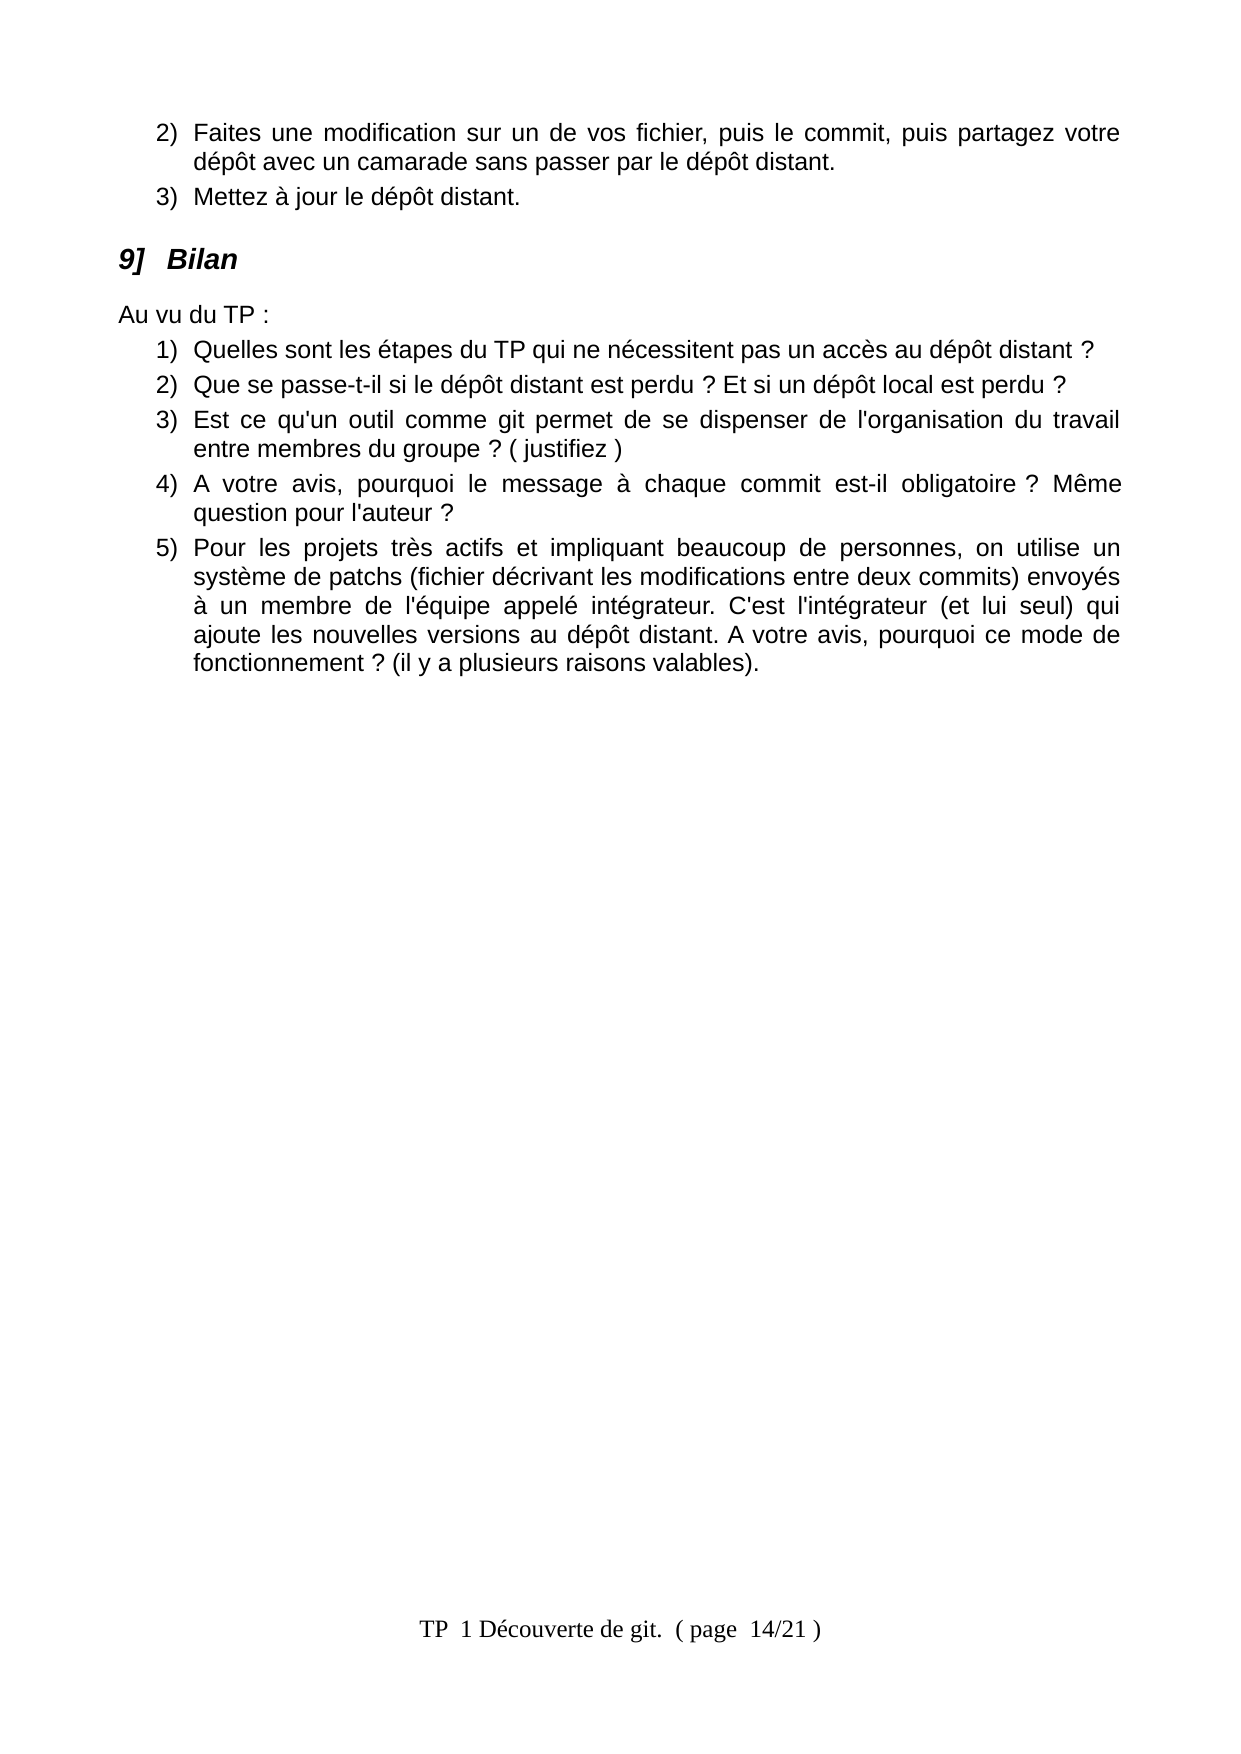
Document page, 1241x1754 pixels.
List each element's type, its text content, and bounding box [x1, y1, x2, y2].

list Faites une modification sur un de vos fichier, puis le commit, puis partagez votre dépôt avec un camarade sans passer par le dépôt distant. [156, 118, 1122, 176]
list Mettez à jour le dépôt distant. [156, 182, 1122, 211]
list Pour les projets très actifs et impliquant beaucoup de personnes, on utilise un système de patchs (fichier décrivant les modifications entre deux commits) envoyés à un membre de l'équipe appelé intégrateur. C'est l'intégrateur (et lui seul) qui ajoute les nouvelles versions au dépôt distant. A votre avis, pourquoi ce mode de fonctionnement ? (il y a plusieurs raisons valables). [156, 533, 1122, 677]
subtitle Bilan [118, 242, 1122, 276]
list A votre avis, pourquoi le message à chaque commit est-il obligatoire ? Même question pour l'auteur ? [156, 469, 1122, 527]
text Au vu du TP : [118, 300, 1122, 328]
list Que se passe-t-il si le dépôt distant est perdu ? Et si un dépôt local est perdu ? [156, 370, 1122, 399]
list Quelles sont les étapes du TP qui ne nécessitent pas un accès au dépôt distant ? [156, 335, 1122, 364]
list Est ce qu'un outil comme git permet de se dispenser de l'organisation du travail entre membres du groupe ? ( justifiez ) [156, 405, 1122, 463]
